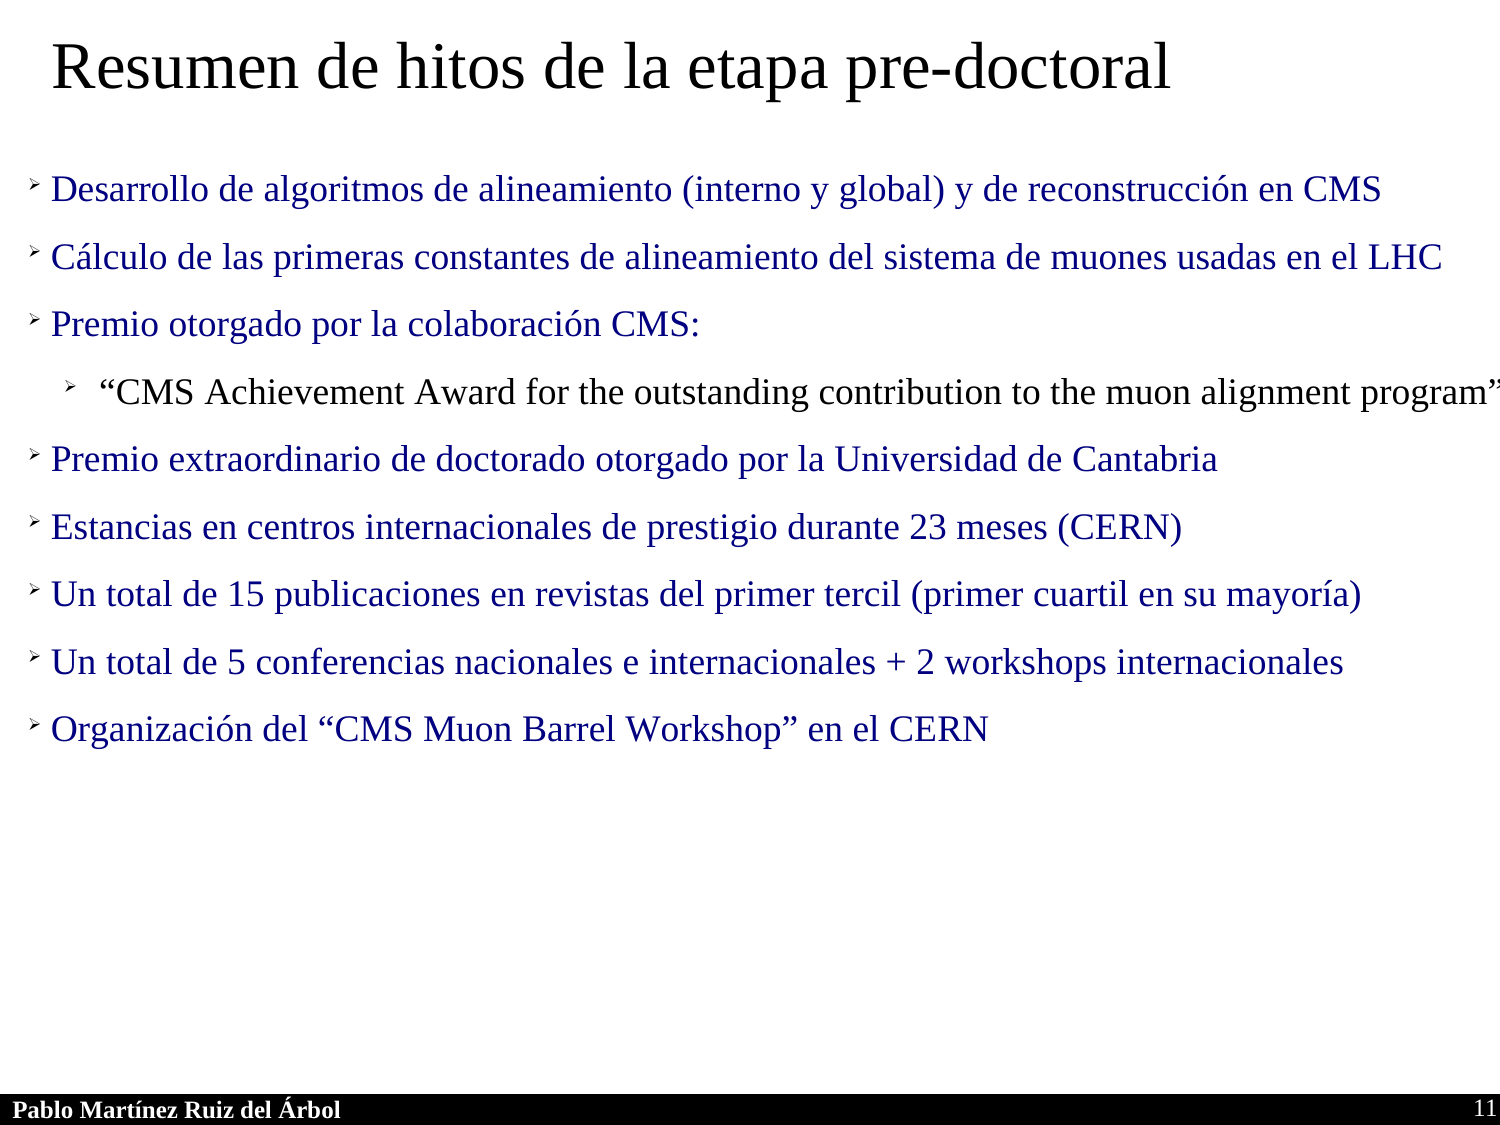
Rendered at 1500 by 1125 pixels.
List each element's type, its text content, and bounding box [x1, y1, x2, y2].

text_box Resumen de hitos de la etapa pre-doctoral [10, 12, 1216, 121]
text_box Desarrollo de algoritmos de alineamiento (interno y global) y de reconstrucción en CMS Cálculo de las primeras constantes de alineamiento del sistema de muones usadas en el LHC Premio otorgado por la colaboración CMS: “CMS Achievement Award for the outstanding contribution to the muon alignment program” Premio extraordinario de doctorado otorgado por la Universidad de Cantabria Estancias en centros internacionales de prestigio durante 23 meses (CERN) Un total de 15 publicaciones en revistas del primer tercil (primer cuartil en su mayoría) Un total de 5 conferencias nacionales e internacionales + 2 workshops internacionales Organización del “CMS Muon Barrel Workshop” en el CERN [8, 129, 1500, 872]
